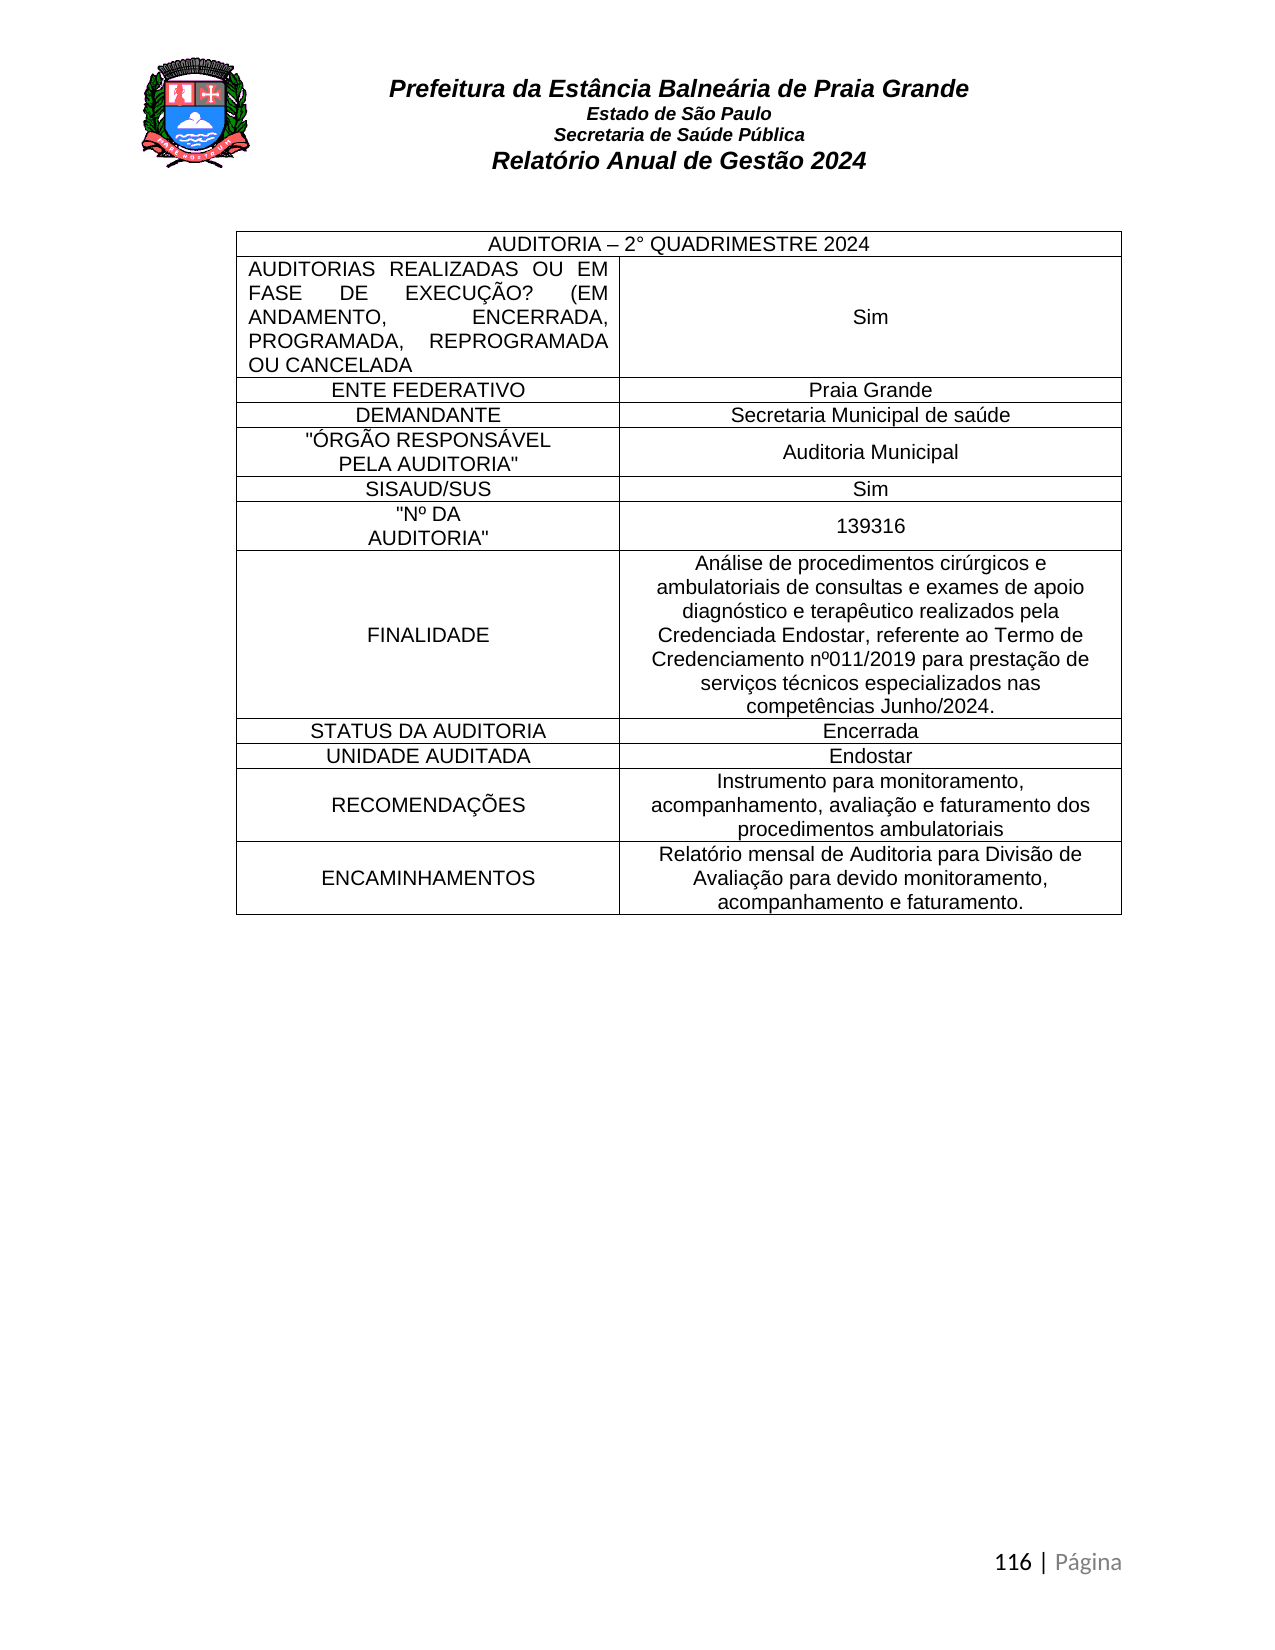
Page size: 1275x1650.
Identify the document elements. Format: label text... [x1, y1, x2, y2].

table_cell SISAUD/SUS [237, 477, 619, 501]
table_cell Análise de procedimentos cirúrgicos e ambulatoriais de consultas e exames de apoio diagnóstico e terapêutico realizados pela Credenciada Endostar, referente ao Termo de Credenciamento nº011/2019 para prestação de serviços técnicos especializados nas competências Junho/2024. [620, 551, 1121, 718]
table_cell Auditoria Municipal [620, 428, 1121, 476]
table_cell RECOMENDAÇÕES [237, 769, 619, 841]
table_cell DEMANDANTE [237, 403, 619, 427]
table_cell ENTE FEDERATIVO [237, 378, 619, 402]
table_cell Instrumento para monitoramento, acompanhamento, avaliação e faturamento dos procedimentos ambulatoriais [620, 769, 1121, 841]
table_cell "ÓRGÃO RESPONSÁVEL PELA AUDITORIA" [237, 428, 619, 476]
table_cell Sim [620, 477, 1121, 501]
table_cell Encerrada [620, 719, 1121, 743]
table_cell STATUS DA AUDITORIA [237, 719, 619, 743]
table_cell Secretaria Municipal de saúde [620, 403, 1121, 427]
table_cell "Nº DA AUDITORIA" [237, 502, 619, 549]
table_cell AUDITORIAS REALIZADAS OU EM FASE DE EXECUÇÃO? (EM ANDAMENTO, ENCERRADA, PROGRAMADA, REPROGRAMADA OU CANCELADA [237, 257, 619, 377]
table_cell Praia Grande [620, 378, 1121, 402]
table_cell 139316 [620, 502, 1121, 549]
table_cell Relatório mensal de Auditoria para Divisão de Avaliação para devido monitoramento, acompanhamento e faturamento. [620, 842, 1121, 914]
table_cell Sim [620, 257, 1121, 377]
table_cell ENCAMINHAMENTOS [237, 842, 619, 914]
table_header AUDITORIA – 2° QUADRIMESTRE 2024 [237, 232, 1121, 256]
table_cell FINALIDADE [237, 551, 619, 718]
table_cell Endostar [620, 744, 1121, 768]
table_cell UNIDADE AUDITADA [237, 744, 619, 768]
picture [132, 55, 259, 172]
